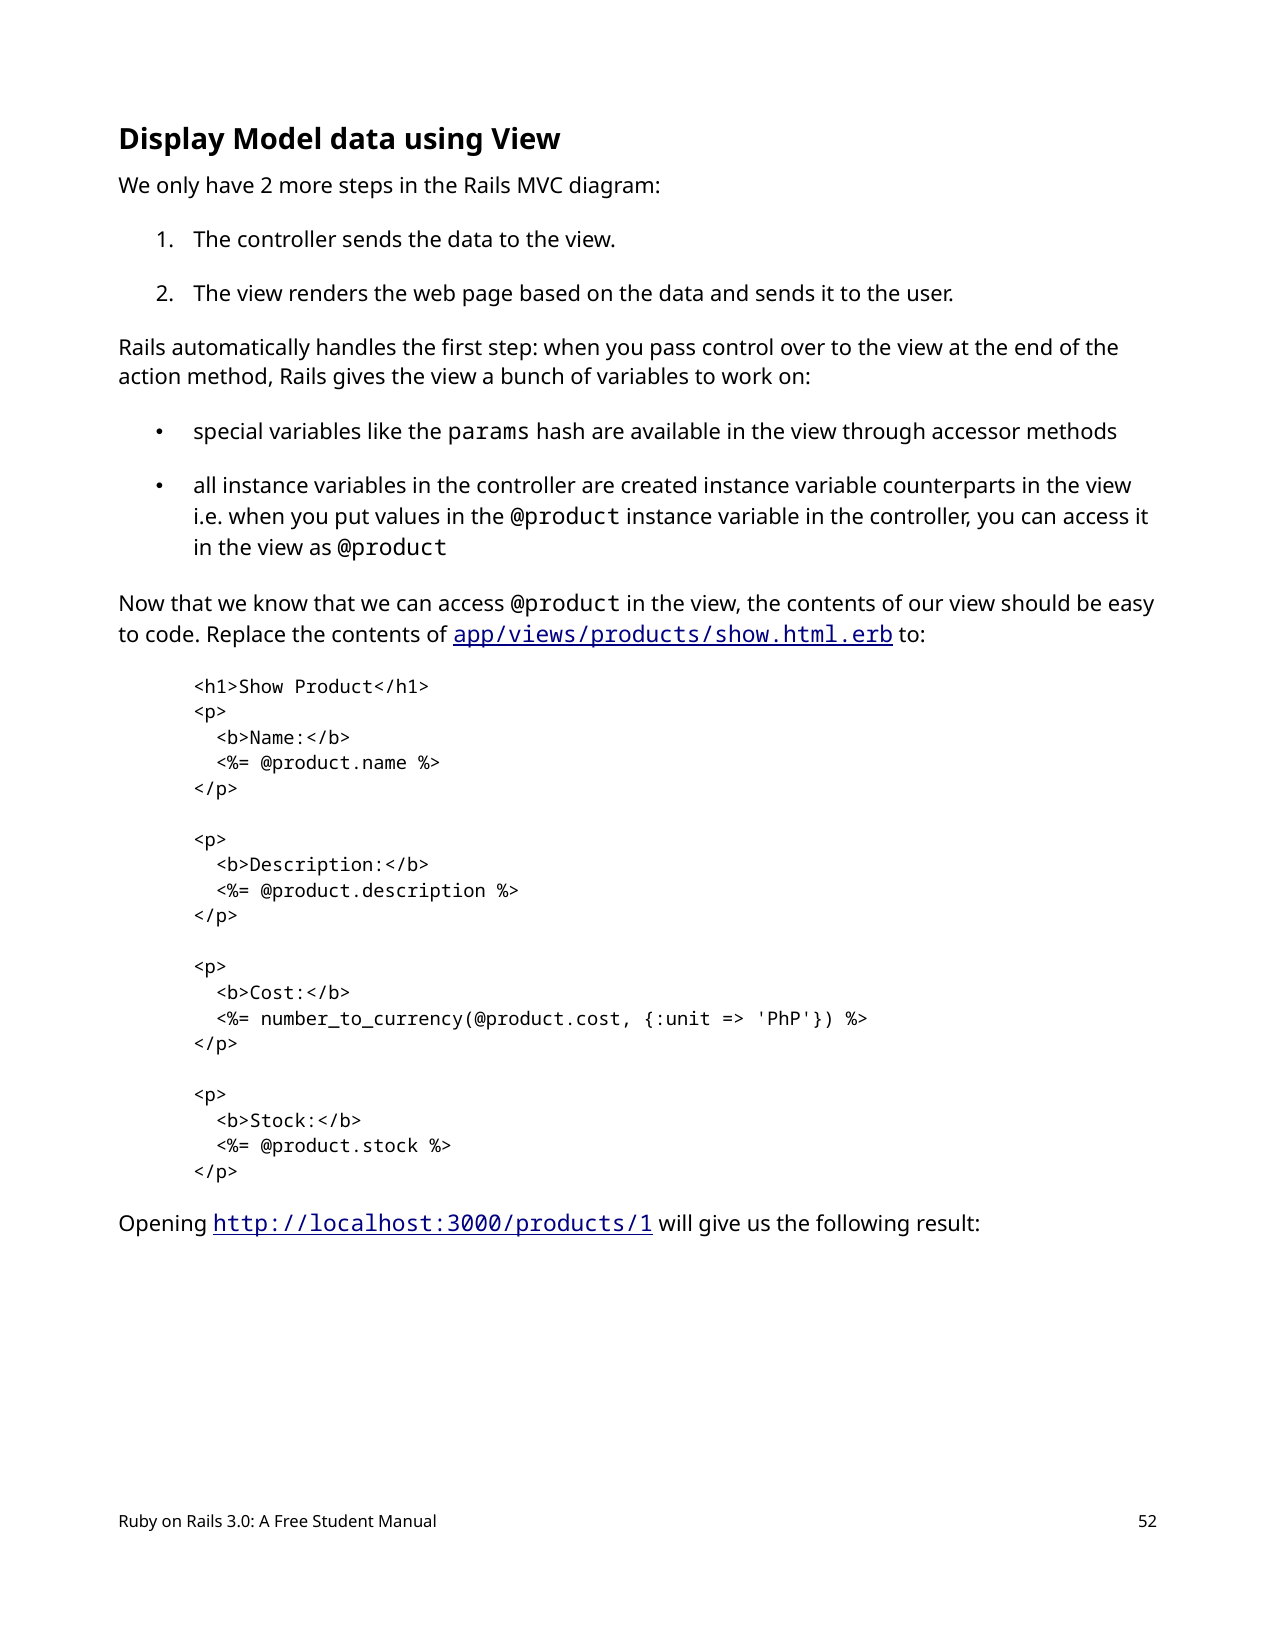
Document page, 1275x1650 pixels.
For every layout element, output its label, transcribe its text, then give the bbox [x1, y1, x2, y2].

text <h1>Show Product</h1> <p> <b>Name:</b> <%= @product.name %> </p> <p> <b>Description:</b> <%= @product.description %> </p> <p> <b>Cost:</b> <%= number_to_currency(@product.cost, {:unit => 'PhP'}) %> </p> <p> <b>Stock:</b> <%= @product.stock %> </p> [193, 673, 1157, 1183]
subtitle Display Model data using View [118, 118, 1157, 158]
list all instance variables in the controller are created instance variable counterparts in the view i.e. when you put values in the @product instance variable in the controller, you can access it in the view as @product [156, 470, 1157, 563]
text Now that we know that we can access @product in the view, the contents of our view should be easy to code. Replace the contents of app/views/products/show.html.erb to: [118, 587, 1157, 649]
list The view renders the web page based on the data and sends it to the user. [156, 278, 1157, 308]
list special variables like the params hash are available in the view through accessor methods [156, 415, 1157, 446]
text We only have 2 more steps in the Rails MVC diagram: [118, 170, 1157, 200]
text Rails automatically handles the first step: when you pass control over to the view at the end of the action method, Rails gives the view a bunch of variables to work on: [118, 332, 1157, 391]
list The controller sends the data to the view. [156, 224, 1157, 254]
text Opening http://localhost:3000/products/1 will give us the following result: [118, 1207, 1157, 1239]
